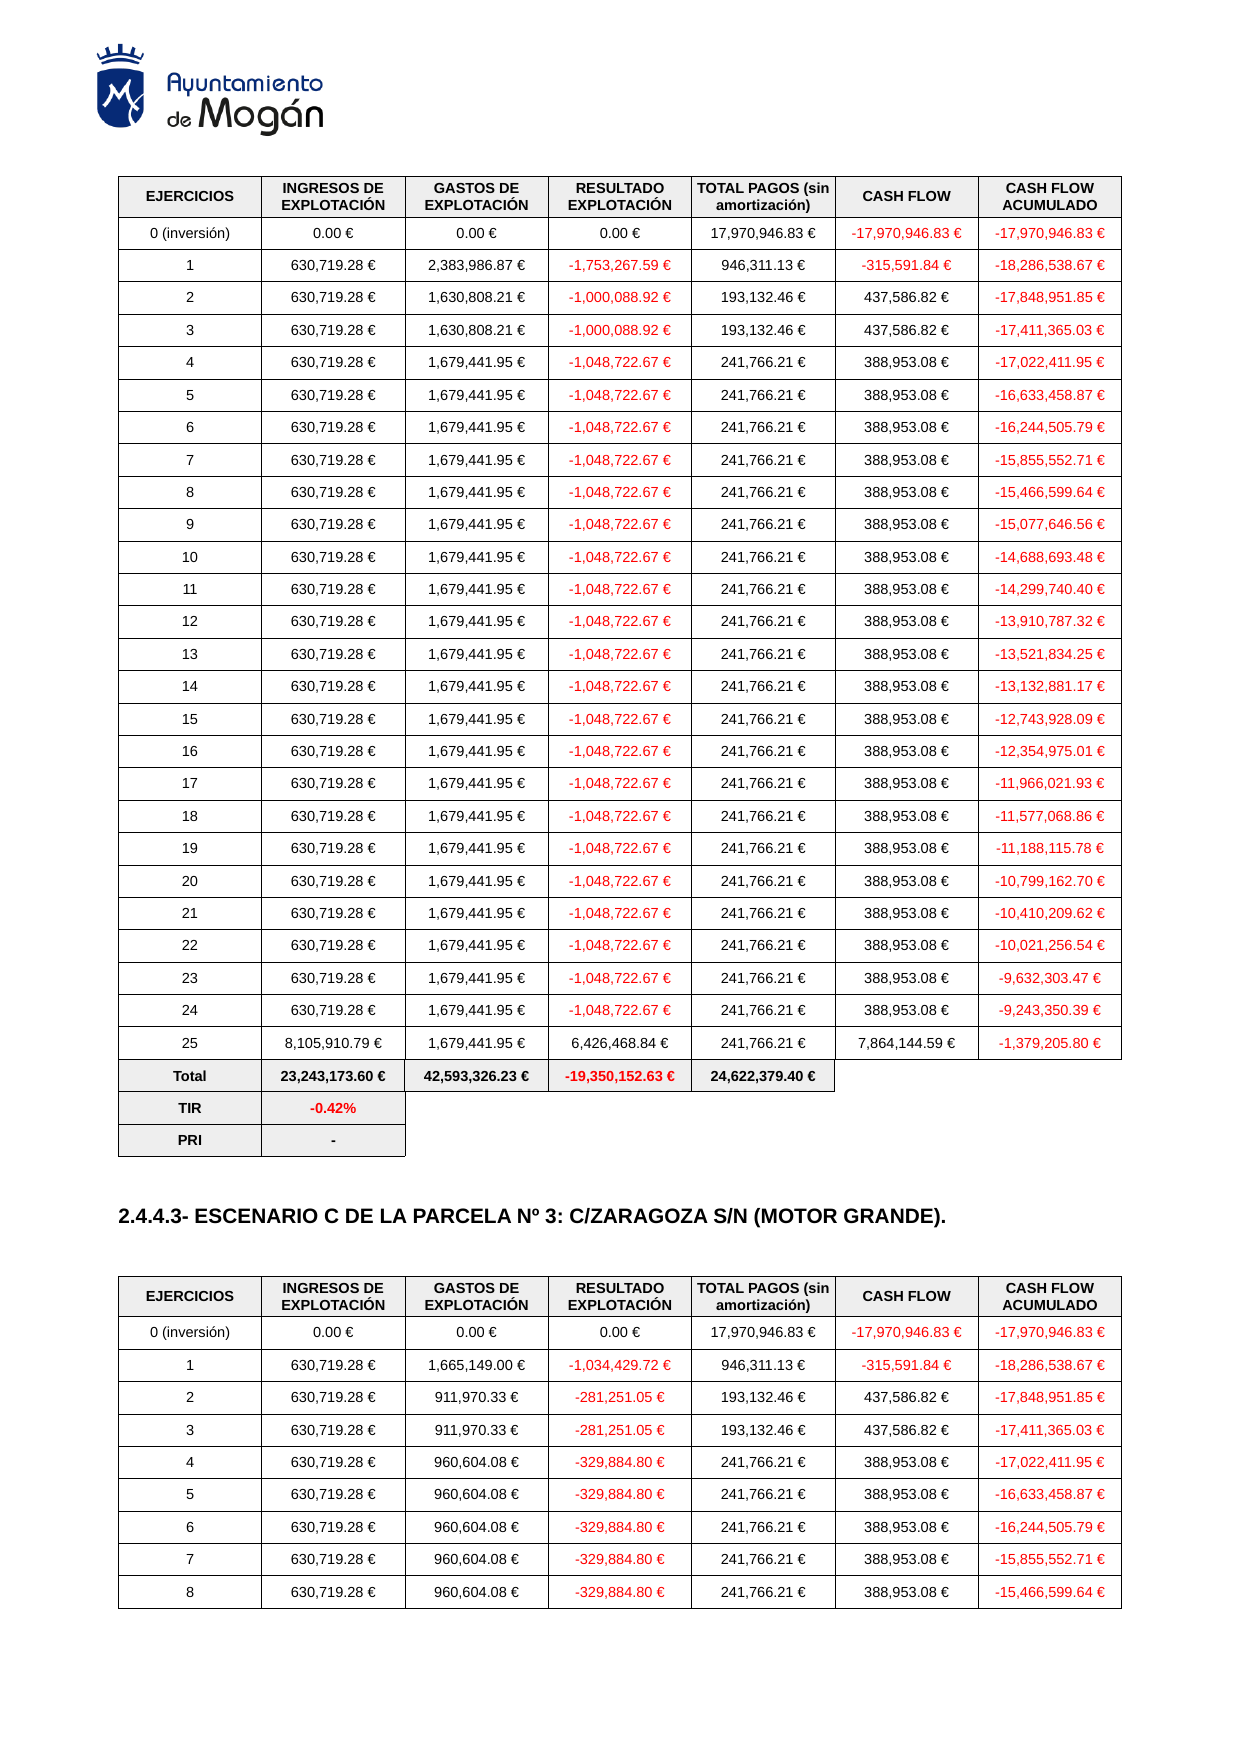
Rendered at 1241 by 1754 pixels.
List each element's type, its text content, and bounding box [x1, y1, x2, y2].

table_cell 241.766,21 € [692, 542, 835, 573]
table_cell -1.048.722,67 € [549, 866, 691, 897]
table_cell 630.719,28 € [262, 444, 405, 476]
table_cell 241.766,21 € [692, 639, 835, 670]
table_cell 0,00 € [549, 218, 691, 249]
table_cell 946.311,13 € [692, 1350, 835, 1381]
table_cell 1.679.441,95 € [406, 380, 548, 411]
table_cell 388.953,08 € [836, 995, 978, 1026]
table_cell 0 (inversión) [119, 218, 261, 249]
table_cell -1.048.722,67 € [549, 444, 691, 476]
table_header TOTAL PAGOS (sin amortización) [692, 177, 835, 217]
table_cell 946.311,13 € [692, 250, 835, 281]
table_cell 437.586,82 € [836, 282, 978, 314]
table_cell 630.719,28 € [262, 250, 405, 281]
table_cell -17.411.365,03 € [979, 315, 1121, 346]
table_cell 388.953,08 € [836, 1479, 978, 1511]
table_cell [978, 1091, 1121, 1124]
table_header GASTOS DE EXPLOTACIÓN [406, 1277, 548, 1316]
table_cell 10 [119, 542, 261, 573]
table_cell -16.633.458,87 € [979, 380, 1121, 411]
table_cell 388.953,08 € [836, 1576, 978, 1608]
table_cell 960.604,08 € [406, 1544, 548, 1575]
table_cell -16.244.505,79 € [979, 1512, 1121, 1543]
table_cell 3 [119, 1415, 261, 1446]
table_cell 960.604,08 € [406, 1512, 548, 1543]
table_cell -15.855.552,71 € [979, 1544, 1121, 1575]
table_cell -329.884,80 € [549, 1544, 691, 1575]
table_cell 388.953,08 € [836, 898, 978, 929]
table_cell 8.105.910,79 € [262, 1027, 405, 1059]
table_cell -315.591,84 € [836, 1350, 978, 1381]
table_cell 17.970.946,83 € [692, 218, 835, 249]
table_cell [691, 1124, 835, 1156]
table_cell -10.021.256,54 € [979, 930, 1121, 962]
table_cell 630.719,28 € [262, 1544, 405, 1575]
table_cell 241.766,21 € [692, 606, 835, 638]
table_cell 388.953,08 € [836, 1447, 978, 1478]
table_cell 388.953,08 € [836, 412, 978, 443]
table_cell 1.679.441,95 € [406, 866, 548, 897]
table_cell -281.251,05 € [549, 1382, 691, 1413]
table_cell 193.132,46 € [692, 1382, 835, 1413]
table_cell 7 [119, 444, 261, 476]
table_cell -13.521.834,25 € [979, 639, 1121, 670]
table_cell 630.719,28 € [262, 315, 405, 346]
table_cell 388.953,08 € [836, 671, 978, 702]
table_header CASH FLOW ACUMULADO [979, 177, 1121, 217]
table_cell 241.766,21 € [692, 930, 835, 962]
table_cell 7 [119, 1544, 261, 1575]
table_cell 1.679.441,95 € [406, 444, 548, 476]
table_cell -9.243.350,39 € [979, 995, 1121, 1026]
table_cell [978, 1124, 1121, 1156]
table_cell -329.884,80 € [549, 1479, 691, 1511]
table_cell 241.766,21 € [692, 1512, 835, 1543]
table_cell 630.719,28 € [262, 866, 405, 897]
table_cell -17.848.951,85 € [979, 282, 1121, 314]
table_cell 388.953,08 € [836, 1512, 978, 1543]
table_cell 630.719,28 € [262, 380, 405, 411]
table_cell 388.953,08 € [836, 833, 978, 864]
table_cell 437.586,82 € [836, 1415, 978, 1446]
table_cell 1.679.441,95 € [406, 639, 548, 670]
table_cell -1.379.205,80 € [979, 1027, 1121, 1059]
table_cell 15 [119, 704, 261, 735]
table_cell 1.679.441,95 € [406, 704, 548, 735]
table_cell 911.970,33 € [406, 1382, 548, 1413]
table_cell -329.884,80 € [549, 1576, 691, 1608]
table_cell -17.848.951,85 € [979, 1382, 1121, 1413]
table_cell -1.048.722,67 € [549, 963, 691, 994]
table_cell 960.604,08 € [406, 1447, 548, 1478]
table_cell 1.679.441,95 € [406, 477, 548, 508]
table_cell [835, 1091, 978, 1124]
table_header CASH FLOW [836, 1277, 978, 1316]
table_cell -9.632.303,47 € [979, 963, 1121, 994]
table_cell -1.048.722,67 € [549, 704, 691, 735]
table_cell 21 [119, 898, 261, 929]
table_cell 241.766,21 € [692, 768, 835, 800]
table_cell 1 [119, 250, 261, 281]
table_cell 0,00 € [262, 1317, 405, 1349]
table_cell -1.048.722,67 € [549, 380, 691, 411]
table_cell -329.884,80 € [549, 1447, 691, 1478]
table_cell 241.766,21 € [692, 801, 835, 832]
table_cell [548, 1124, 691, 1156]
table_header EJERCICIOS [119, 177, 261, 217]
table_cell 25 [119, 1027, 261, 1059]
table_cell 7.864.144,59 € [836, 1027, 978, 1059]
table_cell 1.679.441,95 € [406, 412, 548, 443]
table_cell 0,00 € [262, 218, 405, 249]
table_cell 6 [119, 1512, 261, 1543]
table_cell 241.766,21 € [692, 866, 835, 897]
table_cell 2.383.986,87 € [406, 250, 548, 281]
table_cell 20 [119, 866, 261, 897]
table_cell 1.679.441,95 € [406, 963, 548, 994]
table_cell 193.132,46 € [692, 1415, 835, 1446]
table_cell 388.953,08 € [836, 509, 978, 541]
table_cell 630.719,28 € [262, 801, 405, 832]
table_cell 241.766,21 € [692, 963, 835, 994]
table_cell [978, 1060, 1121, 1091]
table_cell -10.799.162,70 € [979, 866, 1121, 897]
table_cell -17.970.946,83 € [979, 218, 1121, 249]
table_header TOTAL PAGOS (sin amortización) [692, 1277, 835, 1316]
table_cell -329.884,80 € [549, 1512, 691, 1543]
table_cell 17 [119, 768, 261, 800]
table_cell -1.048.722,67 € [549, 542, 691, 573]
table_cell 630.719,28 € [262, 477, 405, 508]
table_cell -1.048.722,67 € [549, 833, 691, 864]
table_cell 14 [119, 671, 261, 702]
table_cell 630.719,28 € [262, 509, 405, 541]
table_cell -1.753.267,59 € [549, 250, 691, 281]
table_cell 241.766,21 € [692, 1576, 835, 1608]
table_cell 388.953,08 € [836, 606, 978, 638]
table_cell 193.132,46 € [692, 315, 835, 346]
table_cell 1.679.441,95 € [406, 1027, 548, 1059]
table_cell 388.953,08 € [836, 768, 978, 800]
table_cell 22 [119, 930, 261, 962]
table_cell -1.048.722,67 € [549, 347, 691, 378]
table_cell -1.048.722,67 € [549, 477, 691, 508]
table_cell -1.034.429,72 € [549, 1350, 691, 1381]
table_cell 630.719,28 € [262, 704, 405, 735]
table_cell 630.719,28 € [262, 833, 405, 864]
table_cell 630.719,28 € [262, 606, 405, 638]
table_cell 241.766,21 € [692, 1027, 835, 1059]
table_cell 17.970.946,83 € [692, 1317, 835, 1349]
table_cell 0,00 € [406, 218, 548, 249]
table_cell Total [119, 1060, 261, 1091]
table_cell 1.679.441,95 € [406, 606, 548, 638]
subtitle 2.4.4.3- ESCENARIO C DE LA PARCELA Nº 3: C/ZARAGOZA S/N (MOTOR GRANDE). [118, 1204, 1122, 1228]
table_cell -1.048.722,67 € [549, 509, 691, 541]
table_cell -18.286.538,67 € [979, 250, 1121, 281]
table_cell 1.679.441,95 € [406, 509, 548, 541]
table_cell 11 [119, 574, 261, 605]
table_cell -16.633.458,87 € [979, 1479, 1121, 1511]
table_cell 1.679.441,95 € [406, 930, 548, 962]
table_cell 241.766,21 € [692, 704, 835, 735]
table_cell 630.719,28 € [262, 347, 405, 378]
table_cell -17.022.411,95 € [979, 347, 1121, 378]
table_cell [835, 1060, 978, 1091]
table_cell - [262, 1125, 405, 1156]
table_cell 241.766,21 € [692, 1447, 835, 1478]
table_cell -19.350.152,63 € [549, 1060, 691, 1091]
table_header INGRESOS DE EXPLOTACIÓN [262, 177, 405, 217]
table_cell 388.953,08 € [836, 736, 978, 767]
table_cell 193.132,46 € [692, 282, 835, 314]
table_cell -17.970.946,83 € [979, 1317, 1121, 1349]
table_cell 9 [119, 509, 261, 541]
table_cell 1.679.441,95 € [406, 833, 548, 864]
table_cell -1.048.722,67 € [549, 574, 691, 605]
table_cell -315.591,84 € [836, 250, 978, 281]
table_cell 960.604,08 € [406, 1479, 548, 1511]
table_cell 1.665.149,00 € [406, 1350, 548, 1381]
table_cell 3 [119, 315, 261, 346]
table_cell 241.766,21 € [692, 380, 835, 411]
table_cell 388.953,08 € [836, 347, 978, 378]
table_cell -1.048.722,67 € [549, 995, 691, 1026]
table_cell 241.766,21 € [692, 671, 835, 702]
table_cell 8 [119, 1576, 261, 1608]
table_cell -14.299.740,40 € [979, 574, 1121, 605]
table_header EJERCICIOS [119, 1277, 261, 1316]
table_cell -0,42% [262, 1092, 405, 1124]
table_cell 241.766,21 € [692, 1544, 835, 1575]
table_cell 5 [119, 380, 261, 411]
table_cell 388.953,08 € [836, 930, 978, 962]
table_cell -14.688.693,48 € [979, 542, 1121, 573]
table_header GASTOS DE EXPLOTACIÓN [406, 177, 548, 217]
table_cell 388.953,08 € [836, 801, 978, 832]
table_cell -17.970.946,83 € [836, 1317, 978, 1349]
table_cell 241.766,21 € [692, 574, 835, 605]
picture [82, 22, 340, 154]
table_cell 630.719,28 € [262, 639, 405, 670]
table_header INGRESOS DE EXPLOTACIÓN [262, 1277, 405, 1316]
table_cell 0,00 € [406, 1317, 548, 1349]
table_cell 19 [119, 833, 261, 864]
table_cell 0,00 € [549, 1317, 691, 1349]
table_cell 388.953,08 € [836, 477, 978, 508]
table_cell -1.000.088,92 € [549, 315, 691, 346]
table_cell 241.766,21 € [692, 995, 835, 1026]
table_cell 630.719,28 € [262, 542, 405, 573]
table_cell 437.586,82 € [836, 315, 978, 346]
table_cell 241.766,21 € [692, 898, 835, 929]
table_cell 241.766,21 € [692, 347, 835, 378]
table_cell 388.953,08 € [836, 866, 978, 897]
table_cell 23 [119, 963, 261, 994]
table_cell 630.719,28 € [262, 736, 405, 767]
table_cell 1.679.441,95 € [406, 768, 548, 800]
table_cell -1.048.722,67 € [549, 736, 691, 767]
table_cell 18 [119, 801, 261, 832]
table_cell -17.411.365,03 € [979, 1415, 1121, 1446]
table_cell 1.679.441,95 € [406, 347, 548, 378]
table_cell 630.719,28 € [262, 898, 405, 929]
table_cell 437.586,82 € [836, 1382, 978, 1413]
table_cell -1.048.722,67 € [549, 768, 691, 800]
table_cell -10.410.209,62 € [979, 898, 1121, 929]
table_cell 12 [119, 606, 261, 638]
table_cell 1.679.441,95 € [406, 995, 548, 1026]
table_cell 23.243.173,60 € [262, 1060, 404, 1091]
table_cell 13 [119, 639, 261, 670]
table_header CASH FLOW [836, 177, 978, 217]
table_cell 5 [119, 1479, 261, 1511]
table_cell -15.466.599,64 € [979, 1576, 1121, 1608]
table_cell 630.719,28 € [262, 282, 405, 314]
table_cell -17.022.411,95 € [979, 1447, 1121, 1478]
table_cell -11.188.115,78 € [979, 833, 1121, 864]
table_cell [691, 1092, 835, 1124]
table_cell 630.719,28 € [262, 1576, 405, 1608]
table_cell 1.679.441,95 € [406, 801, 548, 832]
table_cell 6 [119, 412, 261, 443]
table_cell 8 [119, 477, 261, 508]
table_cell TIR [119, 1092, 261, 1124]
table_cell 388.953,08 € [836, 380, 978, 411]
table_cell 630.719,28 € [262, 1350, 405, 1381]
table_cell -1.048.722,67 € [549, 412, 691, 443]
table_cell [406, 1092, 548, 1124]
table_cell -12.743.928,09 € [979, 704, 1121, 735]
table_cell 630.719,28 € [262, 963, 405, 994]
table_cell -1.048.722,67 € [549, 930, 691, 962]
table_cell [406, 1124, 548, 1156]
table_cell 241.766,21 € [692, 509, 835, 541]
table_cell 388.953,08 € [836, 444, 978, 476]
table_cell -1.048.722,67 € [549, 671, 691, 702]
table_cell -18.286.538,67 € [979, 1350, 1121, 1381]
table_cell -15.855.552,71 € [979, 444, 1121, 476]
table_cell 4 [119, 347, 261, 378]
table_cell 1.679.441,95 € [406, 736, 548, 767]
table_cell 1.679.441,95 € [406, 574, 548, 605]
table_cell 16 [119, 736, 261, 767]
table_cell 630.719,28 € [262, 1479, 405, 1511]
table_cell 1.679.441,95 € [406, 671, 548, 702]
table_cell -1.048.722,67 € [549, 639, 691, 670]
table_cell 388.953,08 € [836, 704, 978, 735]
table_cell 630.719,28 € [262, 1512, 405, 1543]
table_cell 4 [119, 1447, 261, 1478]
table_cell 630.719,28 € [262, 1382, 405, 1413]
table_header RESULTADO EXPLOTACIÓN [549, 177, 691, 217]
table_cell 630.719,28 € [262, 930, 405, 962]
table_cell -281.251,05 € [549, 1415, 691, 1446]
table_cell -1.048.722,67 € [549, 898, 691, 929]
table_cell 630.719,28 € [262, 1447, 405, 1478]
table_cell -1.048.722,67 € [549, 801, 691, 832]
table_cell PRI [119, 1125, 261, 1156]
table_cell 241.766,21 € [692, 477, 835, 508]
table_cell 241.766,21 € [692, 444, 835, 476]
table_cell 630.719,28 € [262, 574, 405, 605]
table_cell -16.244.505,79 € [979, 412, 1121, 443]
table_cell 388.953,08 € [836, 1544, 978, 1575]
table_cell -13.910.787,32 € [979, 606, 1121, 638]
table_cell [835, 1124, 978, 1156]
table_header CASH FLOW ACUMULADO [979, 1277, 1121, 1316]
table_cell 911.970,33 € [406, 1415, 548, 1446]
table_cell -17.970.946,83 € [836, 218, 978, 249]
table_cell 241.766,21 € [692, 412, 835, 443]
table_cell 388.953,08 € [836, 574, 978, 605]
table_cell 241.766,21 € [692, 833, 835, 864]
table_cell 630.719,28 € [262, 768, 405, 800]
table_cell -11.577.068,86 € [979, 801, 1121, 832]
table_cell 2 [119, 282, 261, 314]
table_cell 42.593.326,23 € [405, 1060, 548, 1091]
table_cell -12.354.975,01 € [979, 736, 1121, 767]
table_cell 241.766,21 € [692, 736, 835, 767]
table_cell -15.077.646,56 € [979, 509, 1121, 541]
table_cell [548, 1092, 691, 1124]
table_cell 1.630.808,21 € [406, 282, 548, 314]
table_header RESULTADO EXPLOTACIÓN [549, 1277, 691, 1316]
table_cell 630.719,28 € [262, 995, 405, 1026]
table_cell 388.953,08 € [836, 963, 978, 994]
table_cell 630.719,28 € [262, 671, 405, 702]
table_cell 388.953,08 € [836, 639, 978, 670]
table_cell -15.466.599,64 € [979, 477, 1121, 508]
table_cell 630.719,28 € [262, 412, 405, 443]
table_cell 6.426.468,84 € [549, 1027, 691, 1059]
table_cell 1 [119, 1350, 261, 1381]
table_cell 24 [119, 995, 261, 1026]
table_cell -1.000.088,92 € [549, 282, 691, 314]
table_cell 1.630.808,21 € [406, 315, 548, 346]
table_cell -13.132.881,17 € [979, 671, 1121, 702]
table_cell 1.679.441,95 € [406, 542, 548, 573]
table_cell 24.622.379,40 € [692, 1060, 834, 1091]
table_cell 0 (inversión) [119, 1317, 261, 1349]
table_cell 630.719,28 € [262, 1415, 405, 1446]
table_cell 2 [119, 1382, 261, 1413]
table_cell 1.679.441,95 € [406, 898, 548, 929]
table_cell 241.766,21 € [692, 1479, 835, 1511]
table_cell 388.953,08 € [836, 542, 978, 573]
table_cell 960.604,08 € [406, 1576, 548, 1608]
table_cell -1.048.722,67 € [549, 606, 691, 638]
table_cell -11.966.021,93 € [979, 768, 1121, 800]
